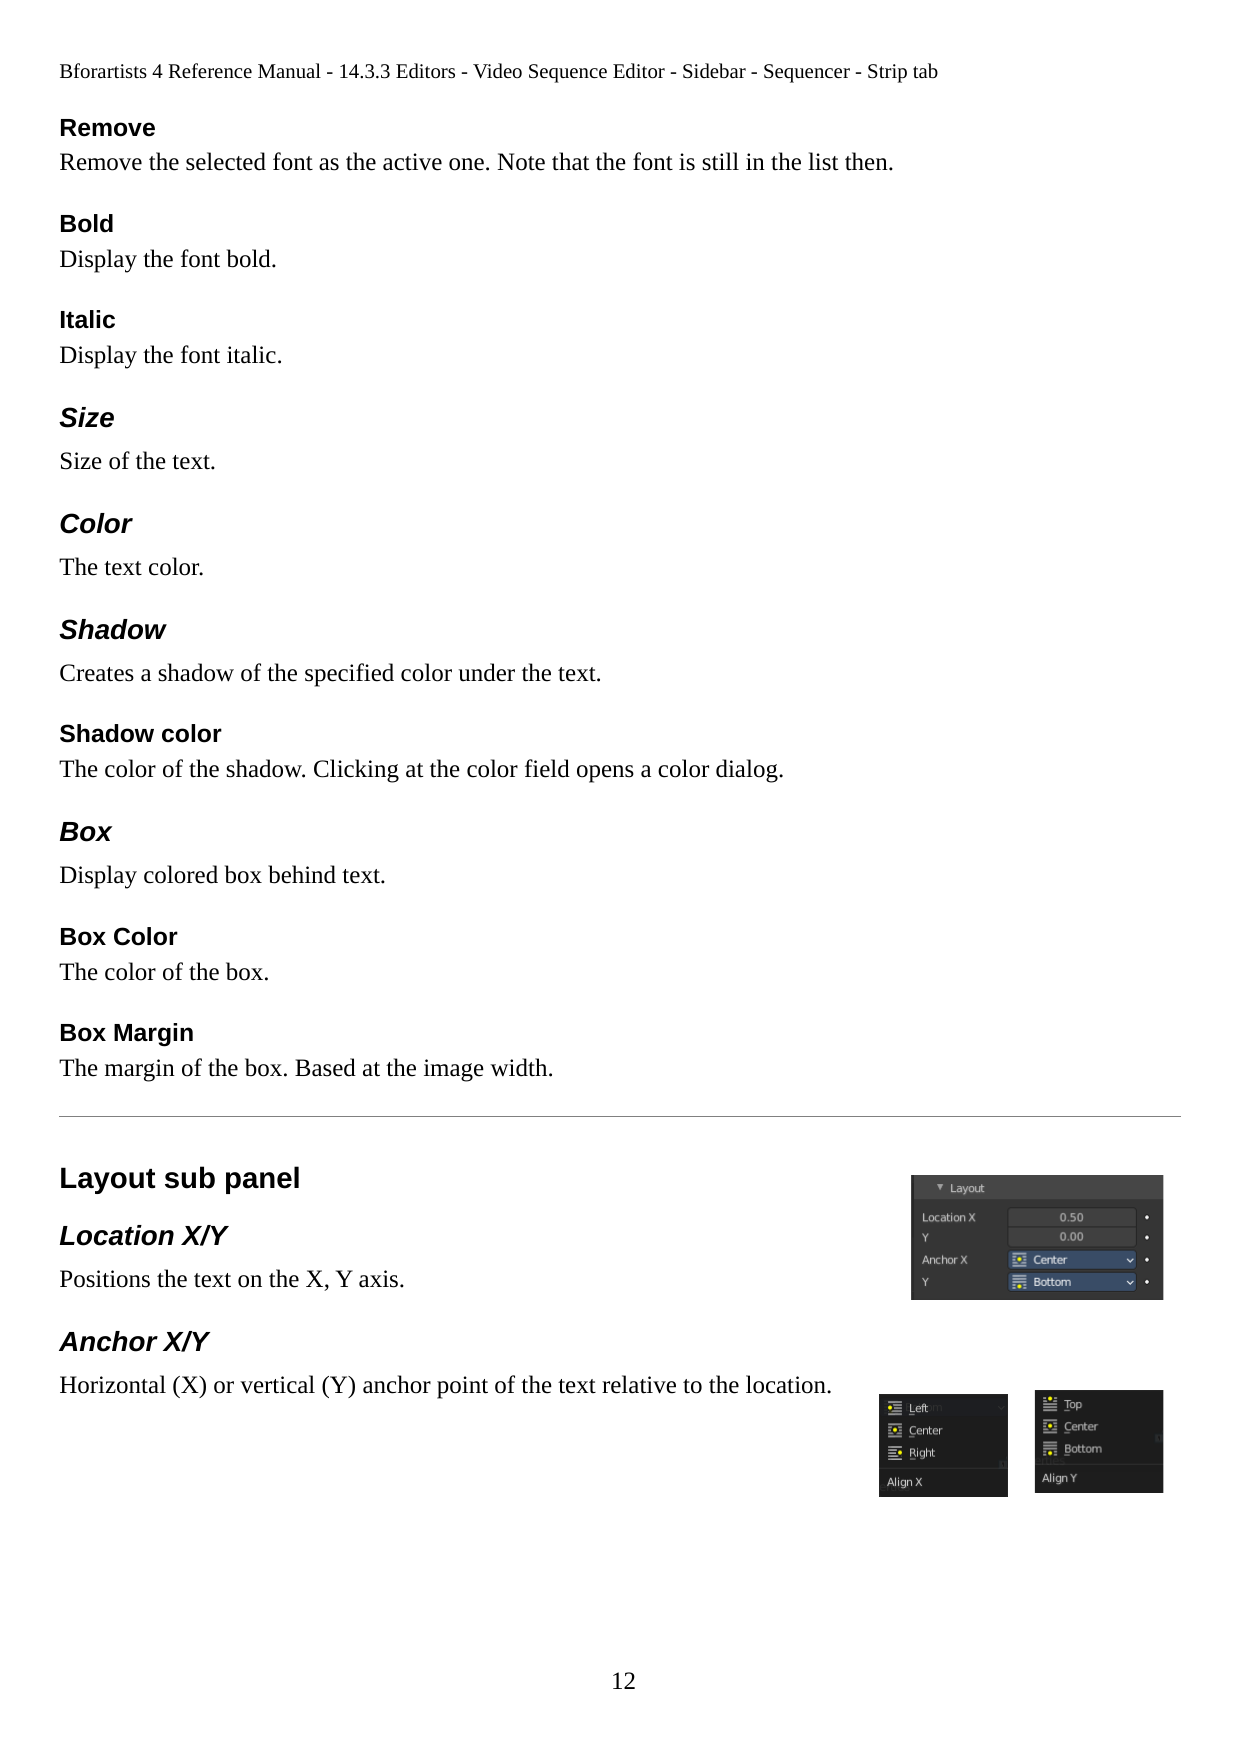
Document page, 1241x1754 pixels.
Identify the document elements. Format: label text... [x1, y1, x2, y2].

text Horizontal (X) or vertical (Y) anchor point of the text relative to the location. [59, 1370, 1181, 1398]
subtitle Remove [59, 113, 1181, 141]
text Positions the text on the X, Y axis. [59, 1264, 911, 1293]
subtitle Anchor X/Y [59, 1325, 1181, 1357]
subtitle Size [59, 402, 1181, 433]
subtitle Location X/Y [59, 1219, 911, 1251]
text The text color. [59, 552, 1181, 581]
text Display the font bold. [59, 244, 1181, 272]
subtitle Shadow [59, 613, 1181, 645]
text Creates a shadow of the specified color under the text. [59, 658, 1181, 687]
subtitle Layout sub panel [59, 1161, 1181, 1194]
text Display colored box behind text. [59, 860, 1181, 889]
text The color of the box. [59, 957, 1181, 985]
subtitle Color [59, 508, 1181, 539]
text Size of the text. [59, 446, 1181, 475]
subtitle Box Color [59, 922, 1181, 950]
subtitle Shadow color [59, 719, 1181, 748]
subtitle Italic [59, 305, 1181, 334]
text The margin of the box. Based at the image width. [59, 1053, 1181, 1082]
subtitle Box Margin [59, 1018, 1181, 1047]
picture [879, 1394, 1008, 1497]
text The color of the shadow. Clicking at the color field opens a color dialog. [59, 754, 1181, 783]
subtitle [1164, 1219, 1181, 1251]
picture [911, 1175, 1164, 1300]
text Display the font italic. [59, 340, 1181, 369]
picture [1034, 1390, 1164, 1493]
text Remove the selected font as the active one. Note that the font is still in the list then. [59, 147, 1181, 176]
subtitle Bold [59, 209, 1181, 237]
subtitle Box [59, 816, 1181, 848]
